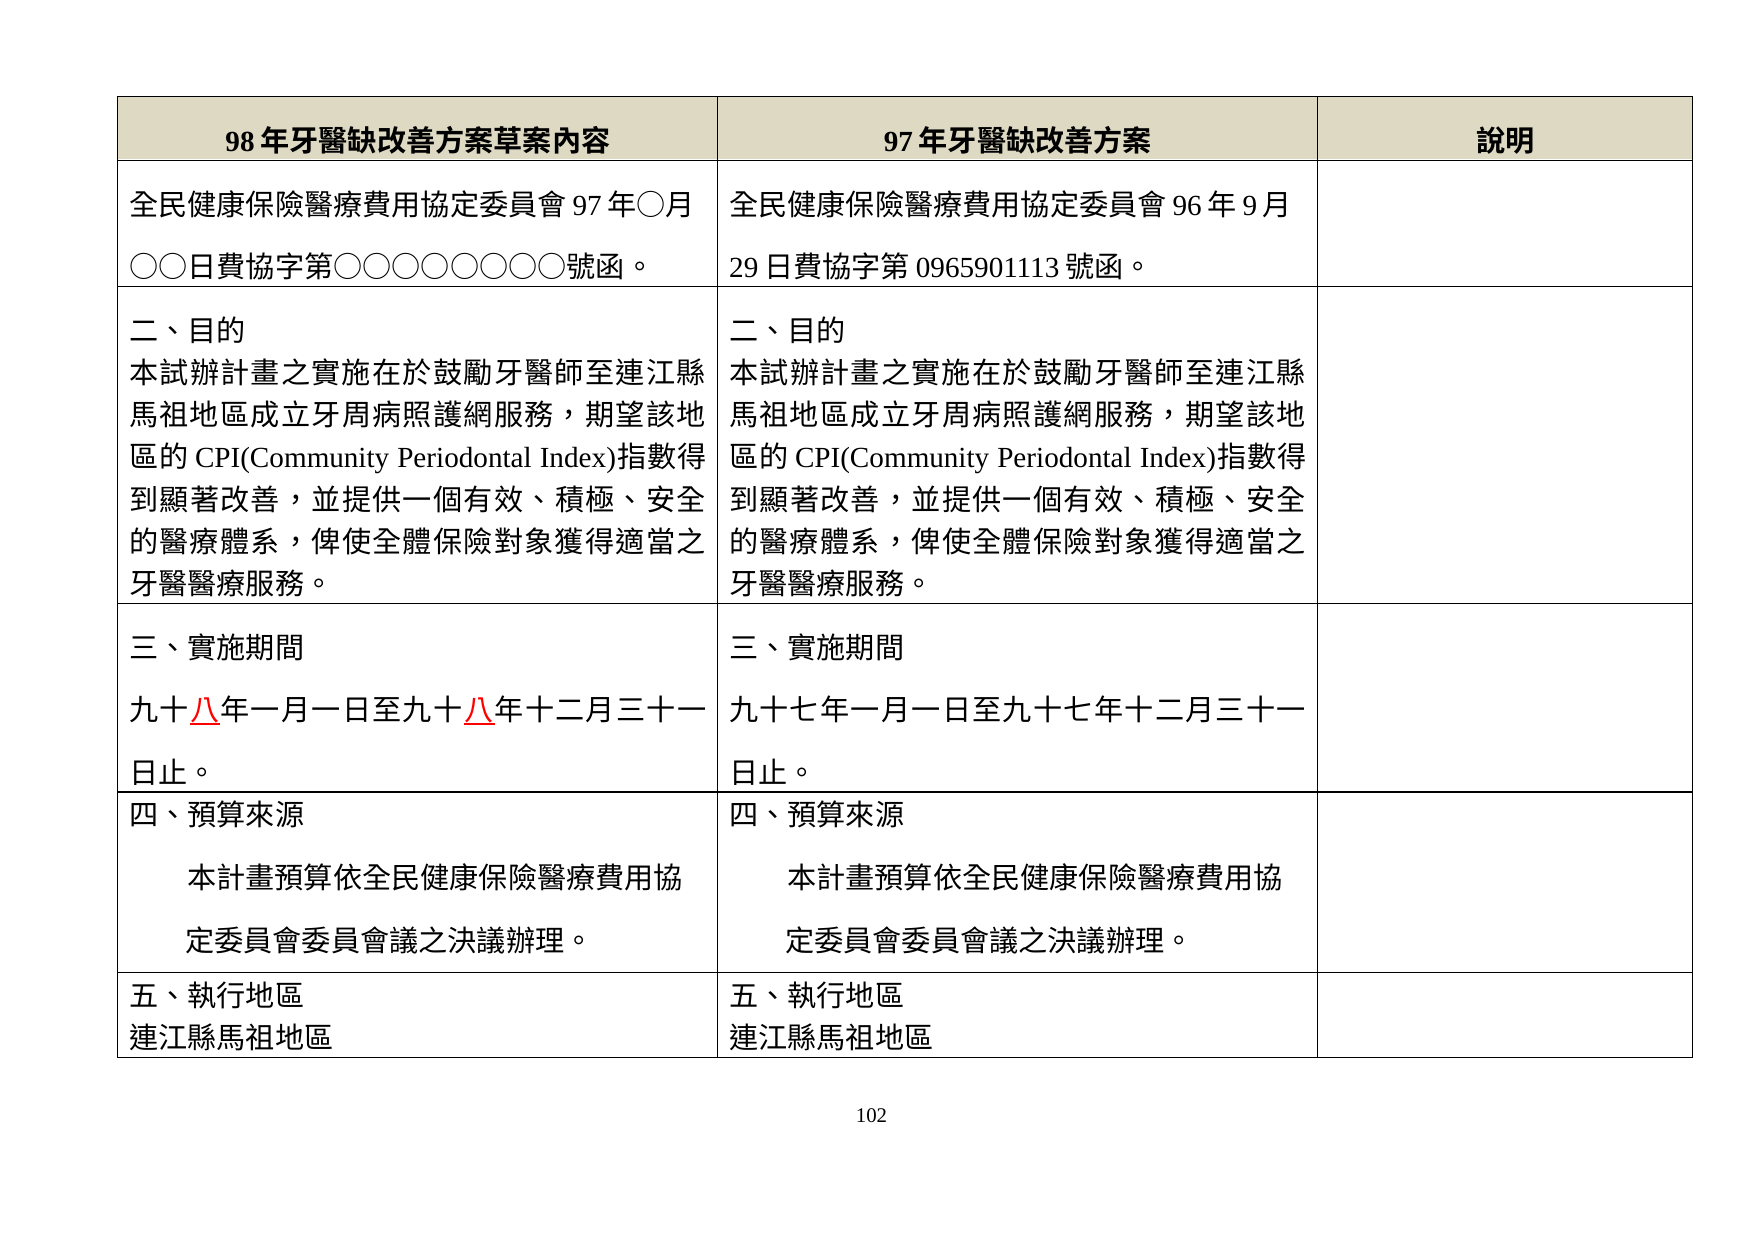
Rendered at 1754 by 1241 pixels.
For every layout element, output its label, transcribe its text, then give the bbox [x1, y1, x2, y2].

table_cell [1318, 793, 1692, 972]
table_cell [1318, 287, 1692, 603]
table_header 98年牙醫缺改善方案草案內容 [118, 97, 717, 159]
table_cell [1318, 161, 1692, 286]
table_cell 五、執行地區 連江縣馬祖地區 [118, 973, 717, 1057]
table_cell 全民健康保險醫療費用協定委員會96年9月29日費協字第0965901113號函。 [718, 161, 1317, 286]
table_cell 四、預算來源 本計畫預算依全民健康保險醫療費用協定委員會委員會議之決議辦理。 [118, 793, 717, 972]
table_cell 三、實施期間 九十八年一月一日至九十八年十二月三十一日止。 [118, 604, 717, 791]
table_cell 二、目的 本試辦計畫之實施在於鼓勵牙醫師至連江縣馬祖地區成立牙周病照護網服務，期望該地區的CPI(Community Periodontal Index)指數得到顯著改善，並提供一個有效、積極、安全的醫療體系，俾使全體保險對象獲得適當之牙醫醫療服務。 [118, 287, 717, 603]
table_cell 二、目的 本試辦計畫之實施在於鼓勵牙醫師至連江縣馬祖地區成立牙周病照護網服務，期望該地區的CPI(Community Periodontal Index)指數得到顯著改善，並提供一個有效、積極、安全的醫療體系，俾使全體保險對象獲得適當之牙醫醫療服務。 [718, 287, 1317, 603]
table_cell 全民健康保險醫療費用協定委員會97年○月○○日費協字第○○○○○○○○號函。 [118, 161, 717, 286]
table_header 說明 [1318, 97, 1692, 159]
table_header 97年牙醫缺改善方案 [718, 97, 1317, 159]
table_cell 四、預算來源 本計畫預算依全民健康保險醫療費用協定委員會委員會議之決議辦理。 [718, 793, 1317, 972]
table_cell [1318, 604, 1692, 791]
table_cell 五、執行地區 連江縣馬祖地區 [718, 973, 1317, 1057]
table_cell [1318, 973, 1692, 1057]
table_cell 三、實施期間 九十七年一月一日至九十七年十二月三十一日止。 [718, 604, 1317, 791]
